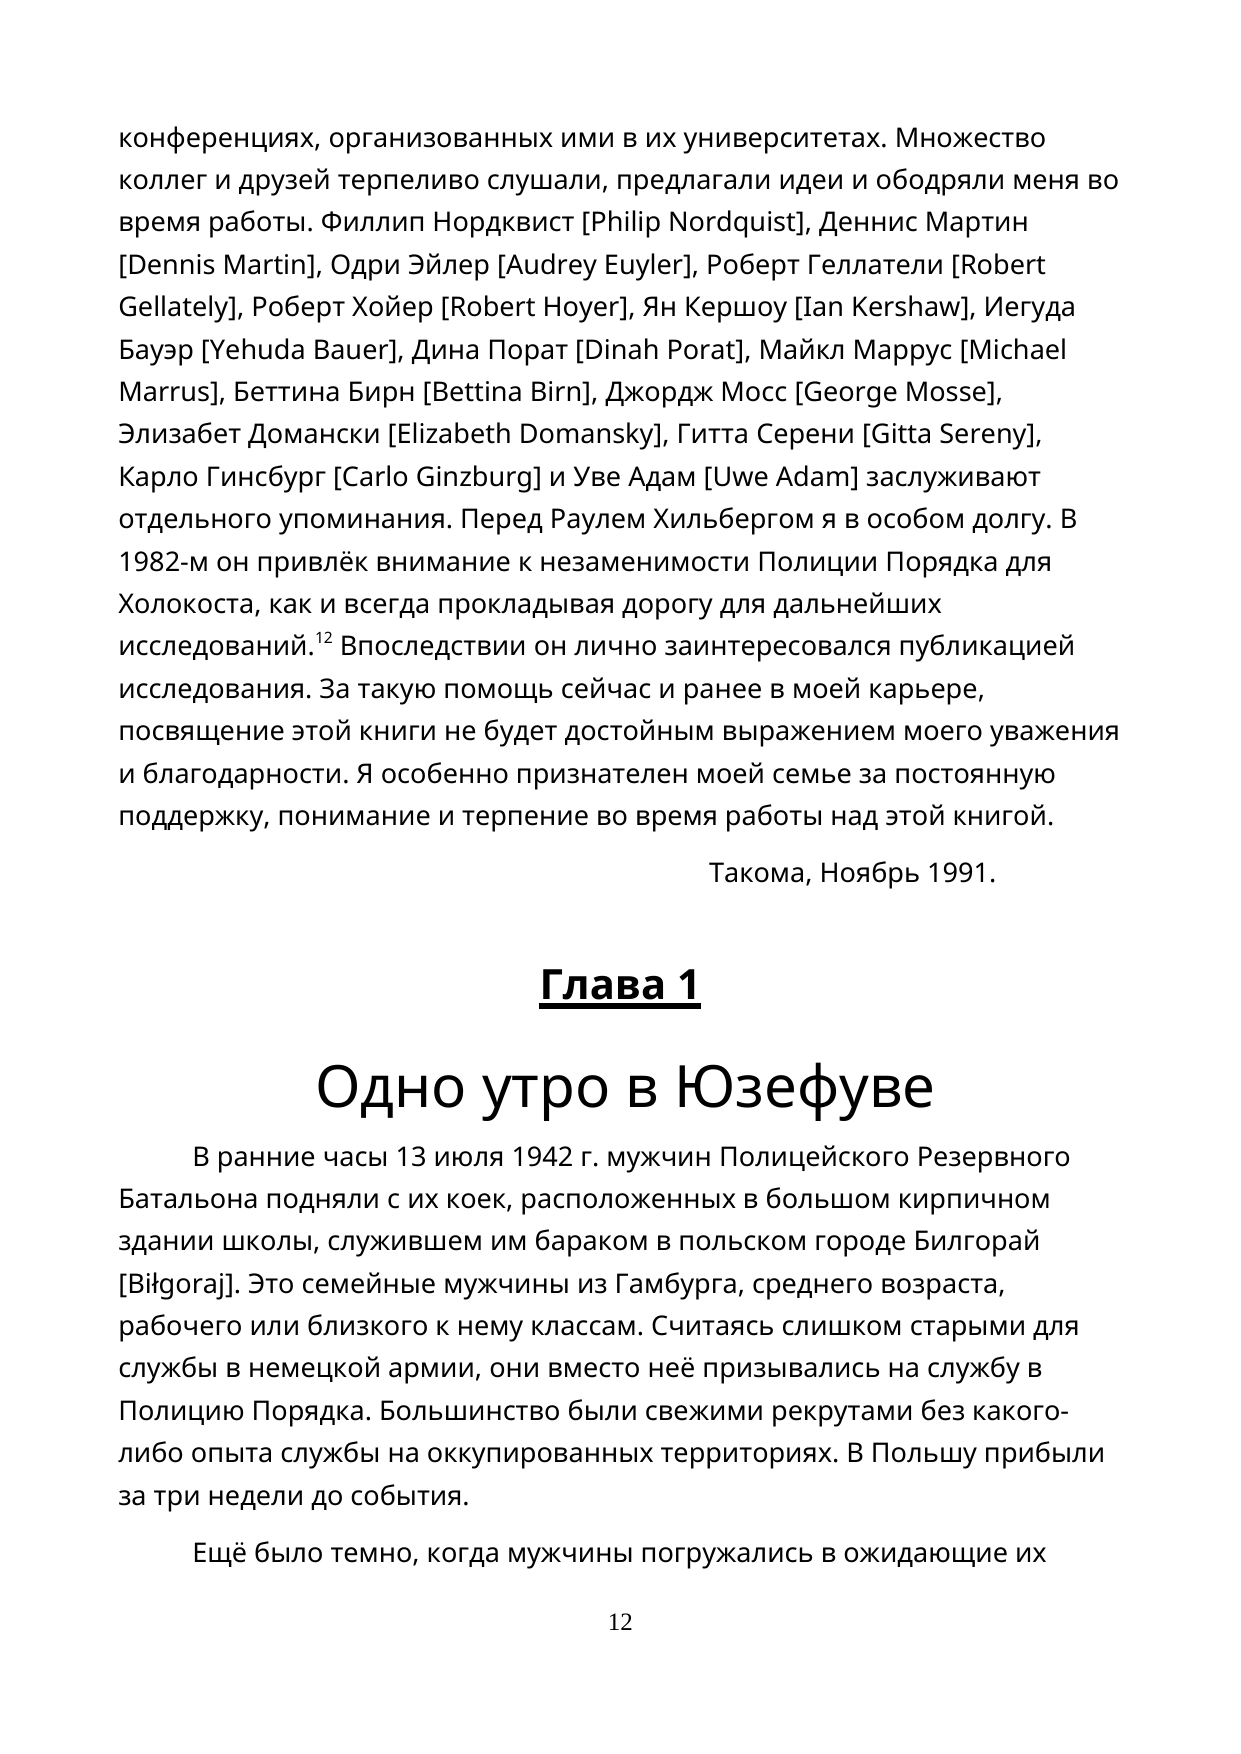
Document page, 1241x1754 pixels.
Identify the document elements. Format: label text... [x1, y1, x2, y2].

subtitle Одно утро в Юзефуве [118, 1045, 1122, 1124]
text Такома, Ноябрь 1991. [118, 853, 1122, 890]
subtitle Глава 1 [118, 955, 1122, 1012]
text Ещё было темно, когда мужчины погружались в ожидающие их [118, 1533, 1122, 1570]
text В ранние часы 13 июля 1942 г. мужчин Полицейского Резервного Батальона подняли с их коек, расположенных в большом кирпичном здании школы, служившем им бараком в польском городе Билгорай [Biłgoraj]. Это семейные мужчины из Гамбурга, среднего возраста, рабочего или близкого к нему классам. Считаясь слишком старыми для службы в немецкой армии, они вместо неё призывались на службу в Полицию Порядка. Большинство были свежими рекрутами без какого-либо опыта службы на оккупированных территориях. В Польшу прибыли за три недели до события. [118, 1137, 1122, 1513]
text конференциях, организованных ими в их университетах. Множество коллег и друзей терпеливо слушали, предлагали идеи и ободряли меня во время работы. Филлип Нордквист [Philip Nordquist], Деннис Мартин [Dennis Martin], Одри Эйлер [Audrey Euyler], Роберт Геллатели [Robert Gellately], Роберт Хойер [Robert Hoyer], Ян Кершоу [Ian Kershaw], Иегуда Бауэр [Yehuda Bauer], Дина Порат [Dinah Porat], Майкл Маррус [Michael Marrus], Беттина Бирн [Bettina Birn], Джордж Мосс [George Mosse], Элизабет Домански [Elizabeth Domansky], Гитта Серени [Gitta Sereny], Карло Гинсбург [Carlo Ginzburg] и Уве Адам [Uwe Adam] заслуживают отдельного упоминания. Перед Раулем Хильбергом я в особом долгу. В 1982-м он привлёк внимание к незаменимости Полиции Порядка для Холокоста, как и всегда прокладывая дорогу для дальнейших исследований. Впоследствии он лично заинтересовался публикацией исследования. За такую помощь сейчас и ранее в моей карьере, посвящение этой книги не будет достойным выражением моего уважения и благодарности. Я особенно признателен моей семье за постоянную поддержку, понимание и терпение во время работы над этой книгой. [118, 118, 1122, 833]
